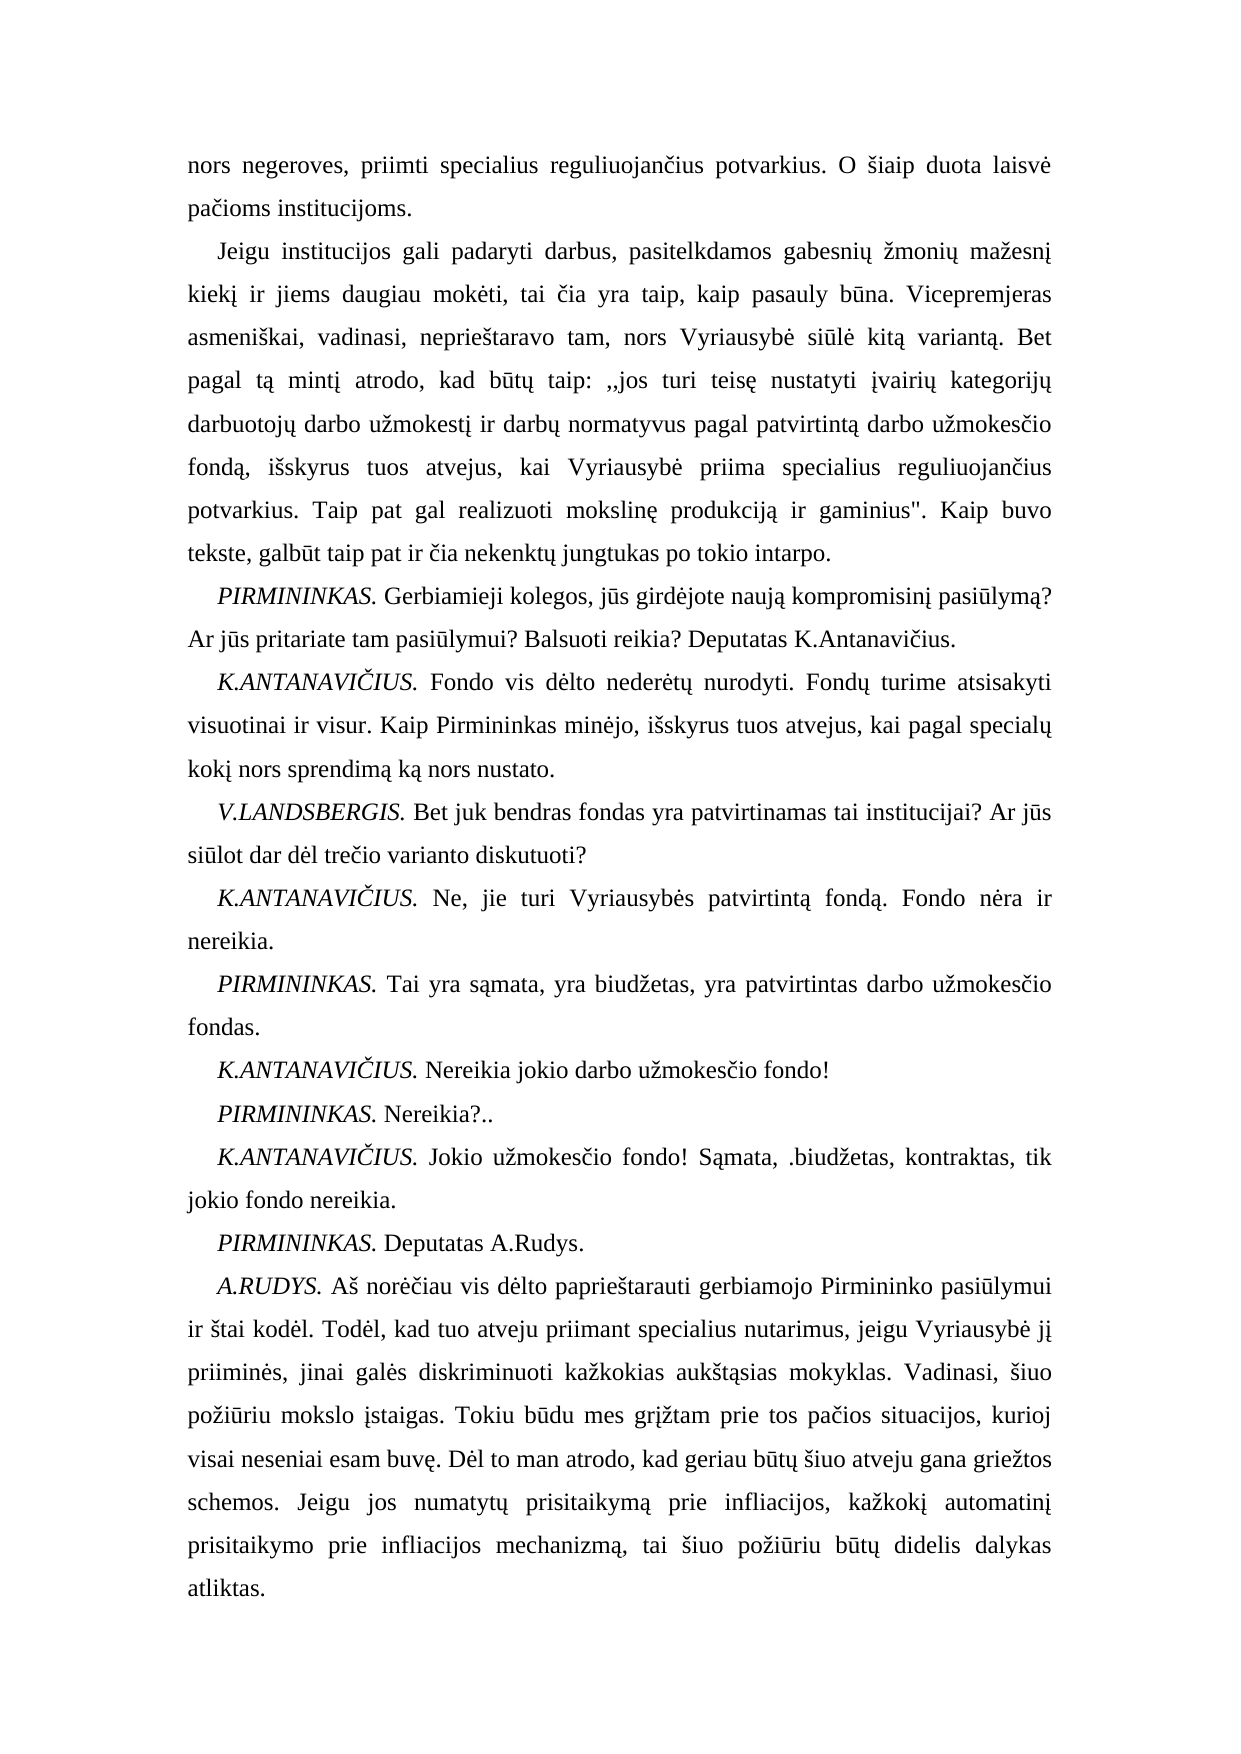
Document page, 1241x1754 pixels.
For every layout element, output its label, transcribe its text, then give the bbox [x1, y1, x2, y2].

text K.ANTANAVIČIUS. Jokio užmokesčio fondo! Sąmata, .biudžetas, kontraktas, tik jokio fondo nereikia. [187, 1142, 1053, 1214]
text Jeigu institucijos gali padaryti darbus, pasitelkdamos gabesnių žmonių mažesnį kiekį ir jiems daugiau mokėti, tai čia yra taip, kaip pasauly būna. Vicepremjeras asmeniškai, vadinasi, neprieštaravo tam, nors Vyriausybė siūlė kitą variantą. Bet pagal tą mintį atrodo, kad būtų taip: ,,jos turi teisę nustatyti įvairių kategorijų darbuotojų darbo užmokestį ir darbų normatyvus pagal patvirtintą darbo užmokesčio fondą, išskyrus tuos atvejus, kai Vyriausybė priima specialius reguliuojančius potvarkius. Taip pat gal realizuoti mokslinę produkciją ir gaminius". Kaip buvo tekste, galbūt taip pat ir čia nekenktų jungtukas po tokio intarpo. [187, 236, 1053, 567]
text PIRMININKAS. Tai yra sąmata, yra biudžetas, yra patvirtintas darbo užmokesčio fondas. [187, 969, 1053, 1041]
text V.LANDSBERGIS. Bet juk bendras fondas yra patvirtinamas tai institucijai? Ar jūs siūlot dar dėl trečio varianto diskutuoti? [187, 797, 1053, 869]
text K.ANTANAVIČIUS. Nereikia jokio darbo užmokesčio fondo! [187, 1056, 1053, 1084]
text K.ANTANAVIČIUS. Ne, jie turi Vyriausybės patvirtintą fondą. Fondo nėra ir nereikia. [187, 883, 1053, 955]
text A.RUDYS. Aš norėčiau vis dėlto paprieštarauti gerbiamojo Pirmininko pasiūlymui ir štai kodėl. Todėl, kad tuo atveju priimant specialius nutarimus, jeigu Vyriausybė jį priiminės, jinai galės diskriminuoti kažkokias aukštąsias mokyklas. Vadinasi, šiuo požiūriu mokslo įstaigas. Tokiu būdu mes grįžtam prie tos pačios situacijos, kurioj visai neseniai esam buvę. Dėl to man atrodo, kad geriau būtų šiuo atveju gana griežtos schemos. Jeigu jos numatytų prisitaikymą prie infliacijos, kažkokį automatinį prisitaikymo prie infliacijos mechanizmą, tai šiuo požiūriu būtų didelis dalykas atliktas. [187, 1271, 1053, 1602]
text PIRMININKAS. Deputatas A.Rudys. [187, 1228, 1053, 1257]
text K.ANTANAVIČIUS. Fondo vis dėlto nederėtų nurodyti. Fondų turime atsisakyti visuotinai ir visur. Kaip Pirmininkas minėjo, išskyrus tuos atvejus, kai pagal specialų kokį nors sprendimą ką nors nustato. [187, 667, 1053, 782]
text PIRMININKAS. Nereikia?.. [187, 1099, 1053, 1127]
text PIRMININKAS. Gerbiamieji kolegos, jūs girdėjote naują kompromisinį pasiūlymą? Ar jūs pritariate tam pasiūlymui? Balsuoti reikia? Deputatas K.Antanavičius. [187, 581, 1053, 653]
text nors negeroves, priimti specialius reguliuojančius potvarkius. O šiaip duota laisvė pačioms institucijoms. [187, 150, 1053, 222]
